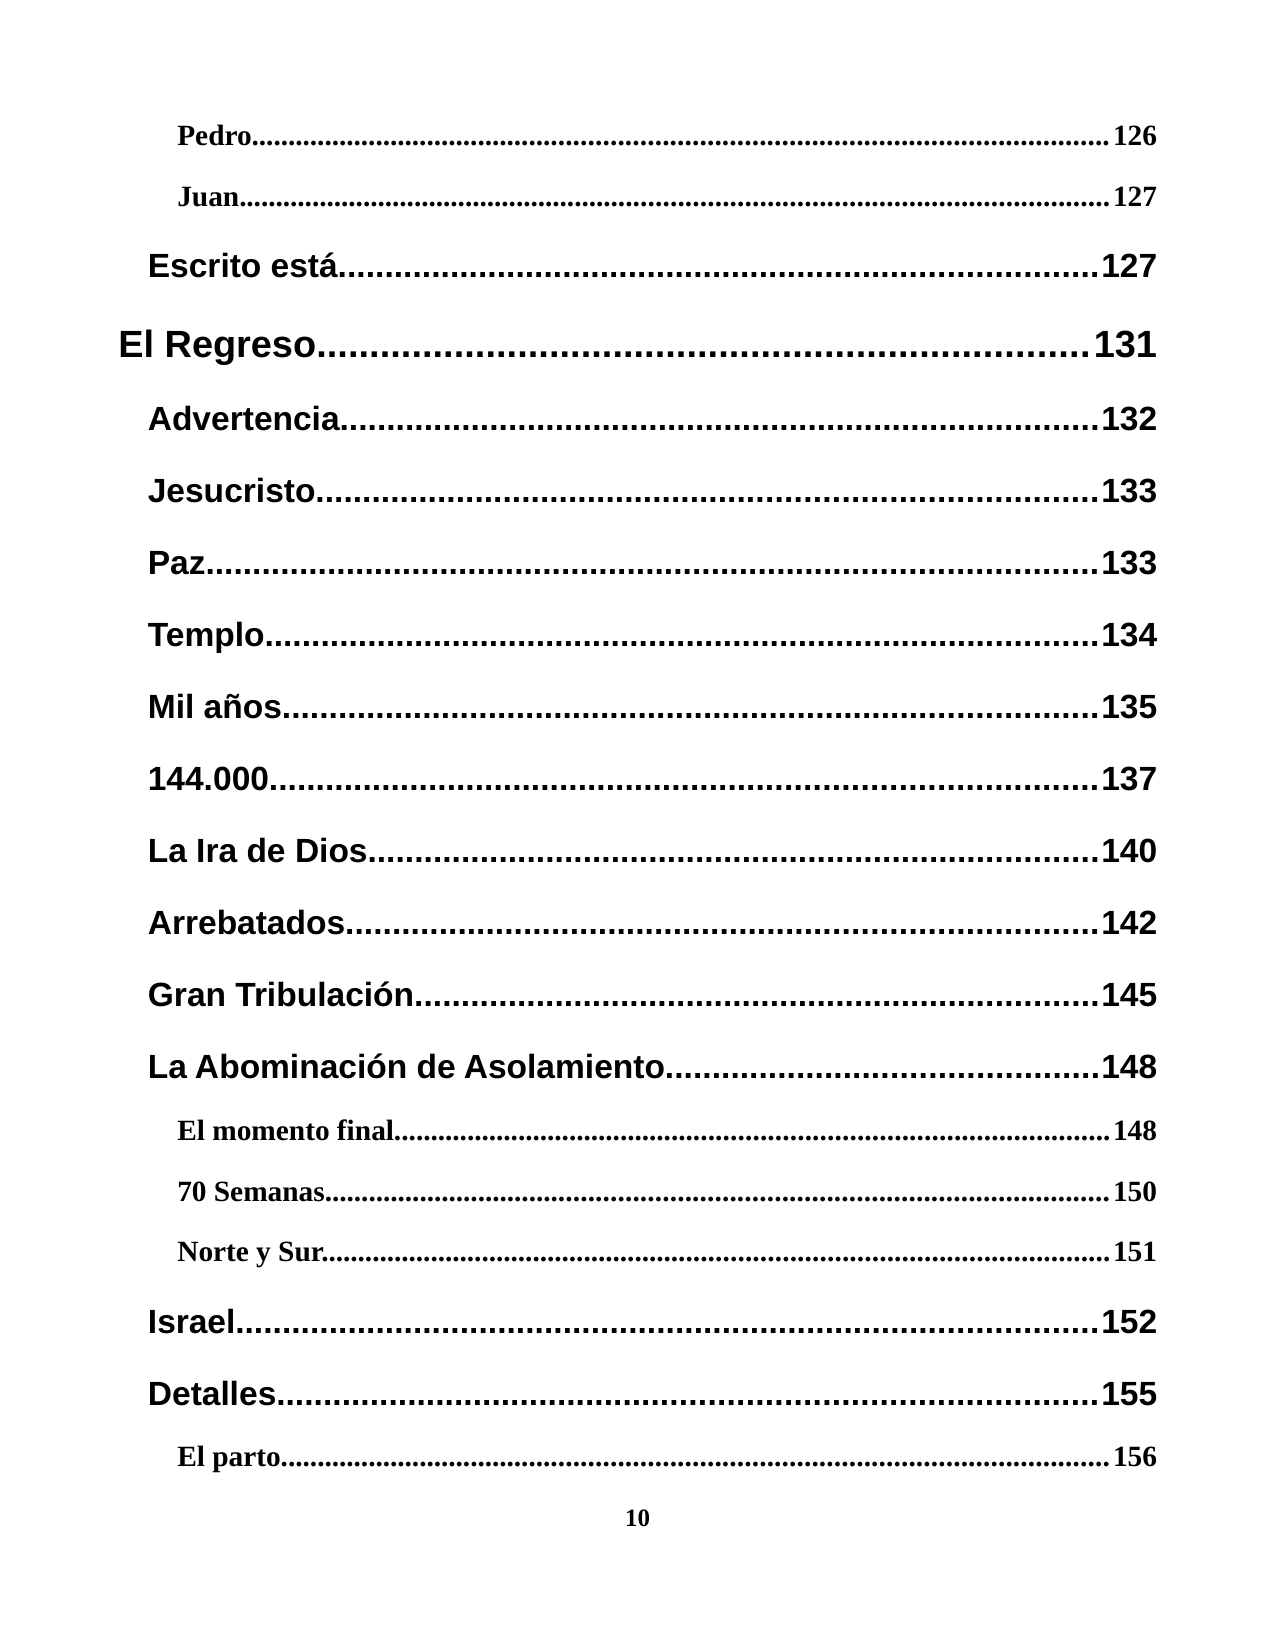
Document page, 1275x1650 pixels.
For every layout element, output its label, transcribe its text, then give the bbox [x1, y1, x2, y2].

text Norte y Sur. 151 [177, 1234, 1157, 1268]
text Paz. 133 [148, 543, 1157, 582]
text Pedro. 126 [177, 118, 1157, 152]
text La Abominación de Asolamiento. 148 [148, 1047, 1157, 1086]
text El parto. 156 [177, 1439, 1157, 1473]
text Juan. 127 [177, 179, 1157, 213]
text Advertencia. 132 [148, 399, 1157, 438]
text Detalles. 155 [148, 1373, 1157, 1412]
text La Ira de Dios. 140 [148, 831, 1157, 870]
text 144.000 137 [148, 759, 1157, 798]
text El Regreso. 131 [118, 322, 1157, 366]
text 70 Semanas. 150 [177, 1173, 1157, 1207]
text Jesucristo. 133 [148, 471, 1157, 510]
text Gran Tribulación. 145 [148, 975, 1157, 1014]
text Mil años. 135 [148, 687, 1157, 726]
text Escrito está. 127 [148, 246, 1157, 285]
text Arrebatados. 142 [148, 903, 1157, 942]
text Israel. 152 [148, 1301, 1157, 1340]
text Templo. 134 [148, 615, 1157, 654]
text El momento final. 148 [177, 1113, 1157, 1146]
